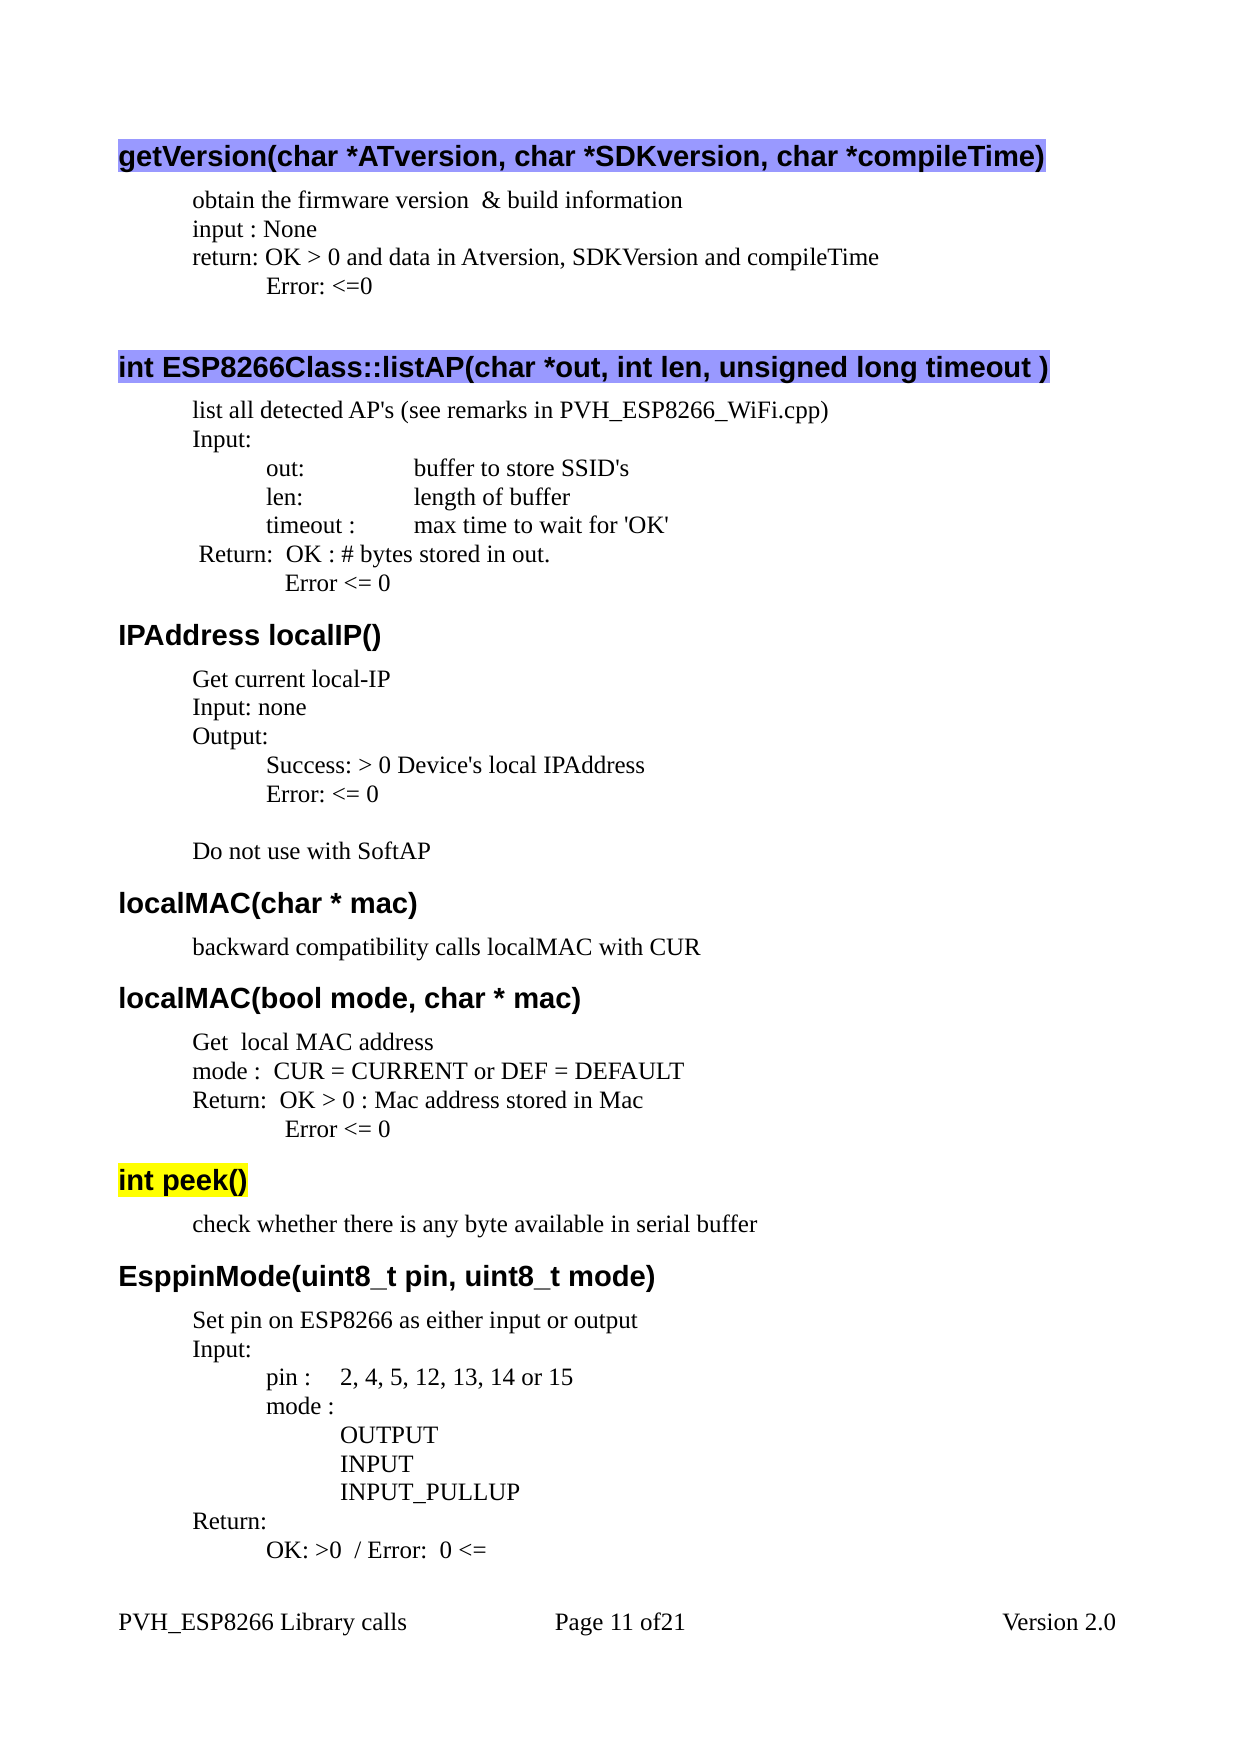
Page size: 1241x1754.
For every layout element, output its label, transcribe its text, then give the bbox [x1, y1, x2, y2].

subtitle localMAC(char * mac) [118, 886, 1122, 919]
text Do not use with SoftAP [118, 836, 1122, 865]
text INPUT [118, 1449, 1122, 1477]
subtitle IPAddress localIP() [118, 618, 1122, 651]
subtitle int peek() [118, 1163, 1122, 1197]
text Get local MAC address [118, 1027, 1122, 1056]
subtitle EsppinMode(uint8_t pin, uint8_t mode) [118, 1259, 1122, 1292]
text return: OK > 0 and data in Atversion, SDKVersion and compileTime [118, 242, 1122, 271]
text Input: [118, 424, 1122, 453]
text mode : CUR = CURRENT or DEF = DEFAULT [118, 1056, 1122, 1085]
text list all detected AP's (see remarks in PVH_ESP8266_WiFi.cpp) [118, 396, 1122, 424]
text check whether there is any byte available in serial buffer [118, 1209, 1122, 1238]
text Input: [118, 1334, 1122, 1362]
text len: length of buffer [118, 482, 1122, 511]
subtitle getVersion(char *ATversion, char *SDKversion, char *compileTime) [118, 139, 1122, 172]
subtitle int ESP8266Class::listAP(char *out, int len, unsigned long timeout ) [118, 349, 1122, 383]
text mode : [118, 1391, 1122, 1420]
text out: buffer to store SSID's [118, 453, 1122, 482]
text input : None [118, 214, 1122, 242]
text pin : 2, 4, 5, 12, 13, 14 or 15 [118, 1362, 1122, 1391]
text OUTPUT [118, 1420, 1122, 1449]
text timeout : max time to wait for 'OK' [118, 511, 1122, 539]
text Return: OK > 0 : Mac address stored in Mac [118, 1085, 1122, 1114]
text Input: none [118, 692, 1122, 721]
text Return: OK : # bytes stored in out. [118, 539, 1122, 568]
text OK: >0 / Error: 0 <= [118, 1535, 1122, 1564]
text Get current local-IP [118, 664, 1122, 692]
text Success: > 0 Device's local IPAddress [118, 750, 1122, 779]
text obtain the firmware version & build information [118, 185, 1122, 214]
text Return: [118, 1506, 1122, 1535]
text Set pin on ESP8266 as either input or output [118, 1305, 1122, 1334]
text Error <= 0 [118, 568, 1122, 597]
subtitle localMAC(bool mode, char * mac) [118, 981, 1122, 1015]
text Error: <= 0 [118, 779, 1122, 807]
text backward compatibility calls localMAC with CUR [118, 932, 1122, 961]
text INPUT_PULLUP [118, 1477, 1122, 1506]
text Error: <=0 [118, 271, 1122, 300]
text Output: [118, 721, 1122, 750]
text Error <= 0 [118, 1114, 1122, 1142]
